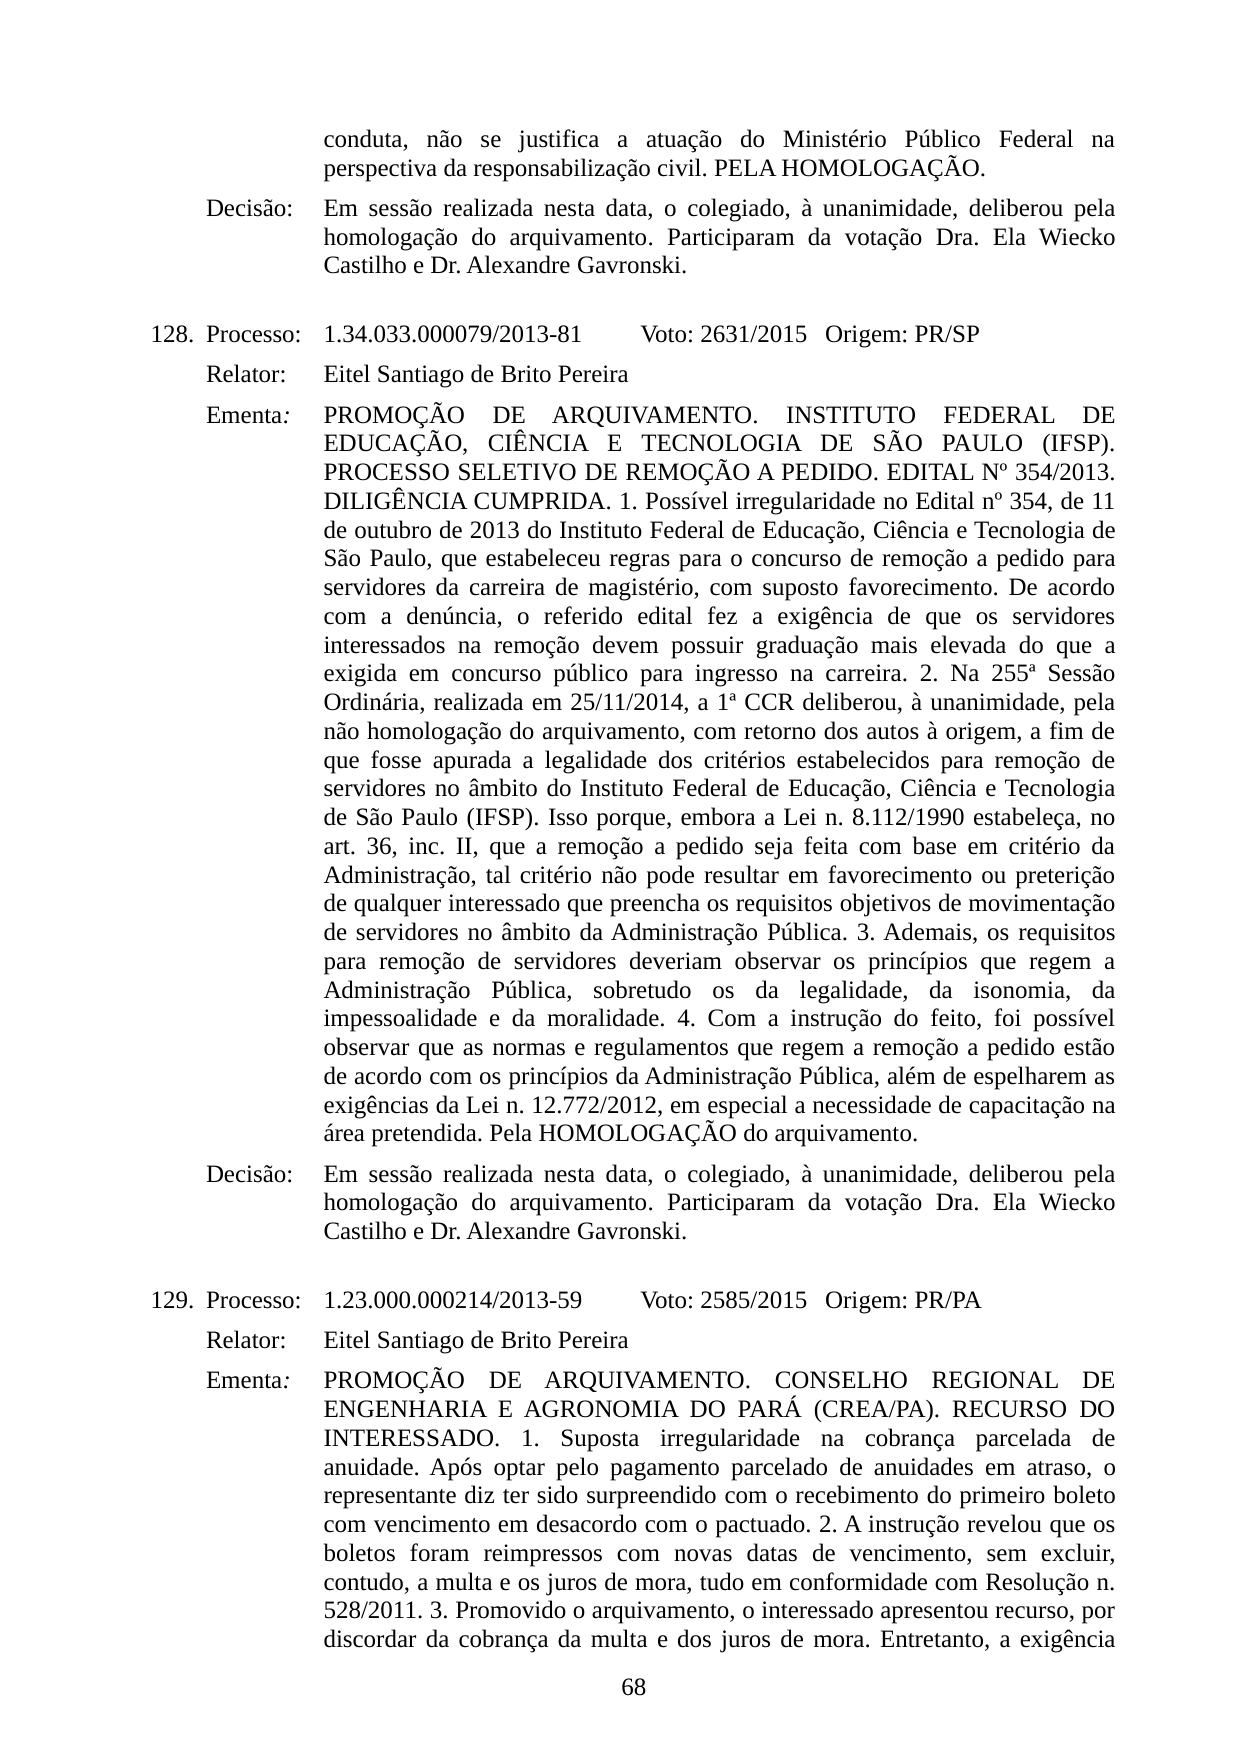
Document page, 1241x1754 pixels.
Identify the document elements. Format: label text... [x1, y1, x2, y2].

table_cell Ementa: [200, 1360, 318, 1659]
table_cell conduta, não se justifica a atuação do Ministério Público Federal na perspectiva da responsabilização civil. PELA HOMOLOGAÇÃO. [318, 118, 1122, 187]
table_cell [200, 118, 318, 187]
table_cell [145, 354, 200, 394]
table_header Origem: PR/SP [819, 314, 1122, 354]
table_cell [145, 118, 200, 187]
table_cell PROMOÇÃO DE ARQUIVAMENTO. CONSELHO REGIONAL DE ENGENHARIA E AGRONOMIA DO PARÁ (CREA/PA). RECURSO DO INTERESSADO. 1. Suposta irregularidade na cobrança parcelada de anuidade. Após optar pelo pagamento parcelado de anuidades em atraso, o representante diz ter sido surpreendido com o recebimento do primeiro boleto com vencimento em desacordo com o pactuado. 2. A instrução revelou que os boletos foram reimpressos com novas datas de vencimento, sem excluir, contudo, a multa e os juros de mora, tudo em conformidade com Resolução n. 528/2011. 3. Promovido o arquivamento, o interessado apresentou recurso, por discordar da cobrança da multa e dos juros de mora. Entretanto, a exigência [318, 1360, 1122, 1659]
table_header Voto: 2631/2015 [635, 314, 819, 354]
table_cell Relator: [200, 1320, 318, 1360]
table_cell [145, 1320, 200, 1360]
table_cell Decisão: [200, 187, 318, 285]
table_header 129. [145, 1279, 200, 1319]
table_header Processo: [200, 1279, 318, 1319]
table_cell PROMOÇÃO DE ARQUIVAMENTO. INSTITUTO FEDERAL DE EDUCAÇÃO, CIÊNCIA E TECNOLOGIA DE SÃO PAULO (IFSP). PROCESSO SELETIVO DE REMOÇÃO A PEDIDO. EDITAL Nº 354/2013. DILIGÊNCIA CUMPRIDA. 1. Possível irregularidade no Edital nº 354, de 11 de outubro de 2013 do Instituto Federal de Educação, Ciência e Tecnologia de São Paulo, que estabeleceu regras para o concurso de remoção a pedido para servidores da carreira de magistério, com suposto favorecimento. De acordo com a denúncia, o referido edital fez a exigência de que os servidores interessados na remoção devem possuir graduação mais elevada do que a exigida em concurso público para ingresso na carreira. 2. Na 255ª Sessão Ordinária, realizada em 25/11/2014, a 1ª CCR deliberou, à unanimidade, pela não homologação do arquivamento, com retorno dos autos à origem, a fim de que fosse apurada a legalidade dos critérios estabelecidos para remoção de servidores no âmbito do Instituto Federal de Educação, Ciência e Tecnologia de São Paulo (IFSP). Isso porque, embora a Lei n. 8.112/1990 estabeleça, no art. 36, inc. II, que a remoção a pedido seja feita com base em critério da Administração, tal critério não pode resultar em favorecimento ou preterição de qualquer interessado que preencha os requisitos objetivos de movimentação de servidores no âmbito da Administração Pública. 3. Ademais, os requisitos para remoção de servidores deveriam observar os princípios que regem a Administração Pública, sobretudo os da legalidade, da isonomia, da impessoalidade e da moralidade. 4. Com a instrução do feito, foi possível observar que as normas e regulamentos que regem a remoção a pedido estão de acordo com os princípios da Administração Pública, além de espelharem as exigências da Lei n. 12.772/2012, em especial a necessidade de capacitação na área pretendida. Pela HOMOLOGAÇÃO do arquivamento. [318, 394, 1122, 1153]
table_header 1.34.033.000079/2013-81 [318, 314, 634, 354]
table_cell Eitel Santiago de Brito Pereira [318, 354, 1122, 394]
table_cell Ementa: [200, 394, 318, 1153]
table_header Voto: 2585/2015 [635, 1279, 819, 1319]
table_cell Eitel Santiago de Brito Pereira [318, 1320, 1122, 1360]
table_cell [145, 1153, 200, 1251]
table_cell Em sessão realizada nesta data, o colegiado, à unanimidade, deliberou pela homologação do arquivamento. Participaram da votação Dra. Ela Wiecko Castilho e Dr. Alexandre Gavronski. [318, 187, 1122, 285]
table_cell [145, 394, 200, 1153]
table_header 1.23.000.000214/2013-59 [318, 1279, 634, 1319]
table_cell Relator: [200, 354, 318, 394]
table_cell [145, 1360, 200, 1659]
table_header 128. [145, 314, 200, 354]
table_header Origem: PR/PA [819, 1279, 1122, 1319]
table_cell Decisão: [200, 1153, 318, 1251]
table_cell [145, 187, 200, 285]
table_cell Em sessão realizada nesta data, o colegiado, à unanimidade, deliberou pela homologação do arquivamento. Participaram da votação Dra. Ela Wiecko Castilho e Dr. Alexandre Gavronski. [318, 1153, 1122, 1251]
table_header Processo: [200, 314, 318, 354]
